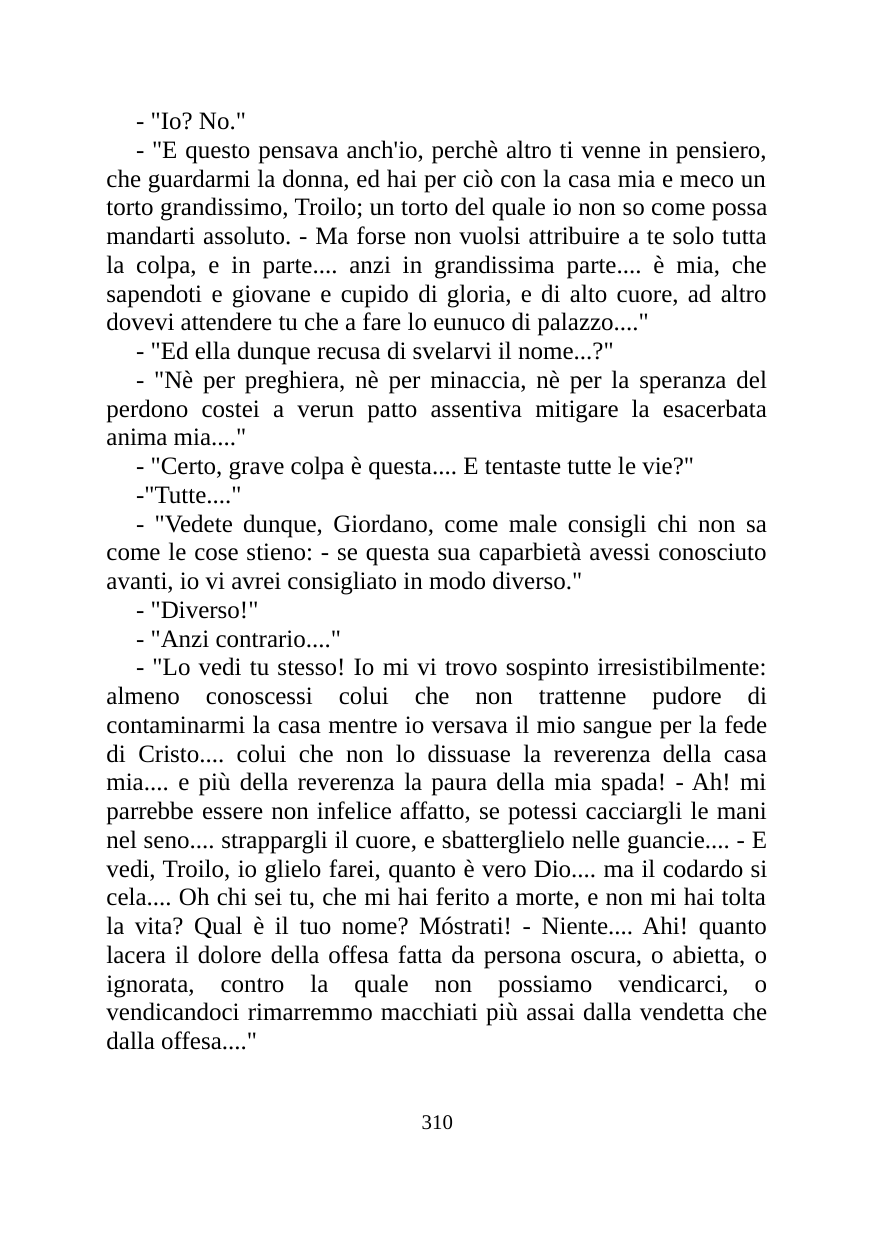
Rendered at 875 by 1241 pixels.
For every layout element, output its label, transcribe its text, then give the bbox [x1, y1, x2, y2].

text - "Vedete dunque, Giordano, come male consigli chi non sa come le cose stieno: - se questa sua caparbietà avessi conosciuto avanti, io vi avrei consigliato in modo diverso." [106, 509, 768, 595]
text - "Certo, grave colpa è questa.... E tentaste tutte le vie?" [106, 451, 768, 480]
text - "E questo pensava anch'io, perchè altro ti venne in pensiero, che guardarmi la donna, ed hai per ciò con la casa mia e meco un torto grandissimo, Troilo; un torto del quale io non so come possa mandarti assoluto. - Ma forse non vuolsi attribuire a te solo tutta la colpa, e in parte.... anzi in grandissima parte.... è mia, che sapendoti e giovane e cupido di gloria, e di alto cuore, ad altro dovevi attendere tu che a fare lo eunuco di palazzo...." [106, 135, 768, 336]
text - "Lo vedi tu stesso! Io mi vi trovo sospinto irresistibilmente: almeno conoscessi colui che non trattenne pudore di contaminarmi la casa mentre io versava il mio sangue per la fede di Cristo.... colui che non lo dissuase la reverenza della casa mia.... e più della reverenza la paura della mia spada! - Ah! mi parrebbe essere non infelice affatto, se potessi cacciargli le mani nel seno.... strappargli il cuore, e sbatterglielo nelle guancie.... - E vedi, Troilo, io glielo farei, quanto è vero Dio.... ma il codardo si cela.... Oh chi sei tu, che mi hai ferito a morte, e non mi hai tolta la vita? Qual è il tuo nome? Móstrati! - Niente.... Ahi! quanto lacera il dolore della offesa fatta da persona oscura, o abietta, o ignorata, contro la quale non possiamo vendicarci, o vendicandoci rimarremmo macchiati più assai dalla vendetta che dalla offesa...." [106, 652, 768, 1055]
text - "Diverso!" [106, 595, 768, 624]
text - "Nè per preghiera, nè per minaccia, nè per la speranza del perdono costei a verun patto assentiva mitigare la esacerbata anima mia...." [106, 365, 768, 451]
text - "Anzi contrario...." [106, 624, 768, 652]
text - "Ed ella dunque recusa di svelarvi il nome...?" [106, 336, 768, 365]
text -"Tutte...." [106, 480, 768, 509]
text - "Io? No." [106, 106, 768, 135]
